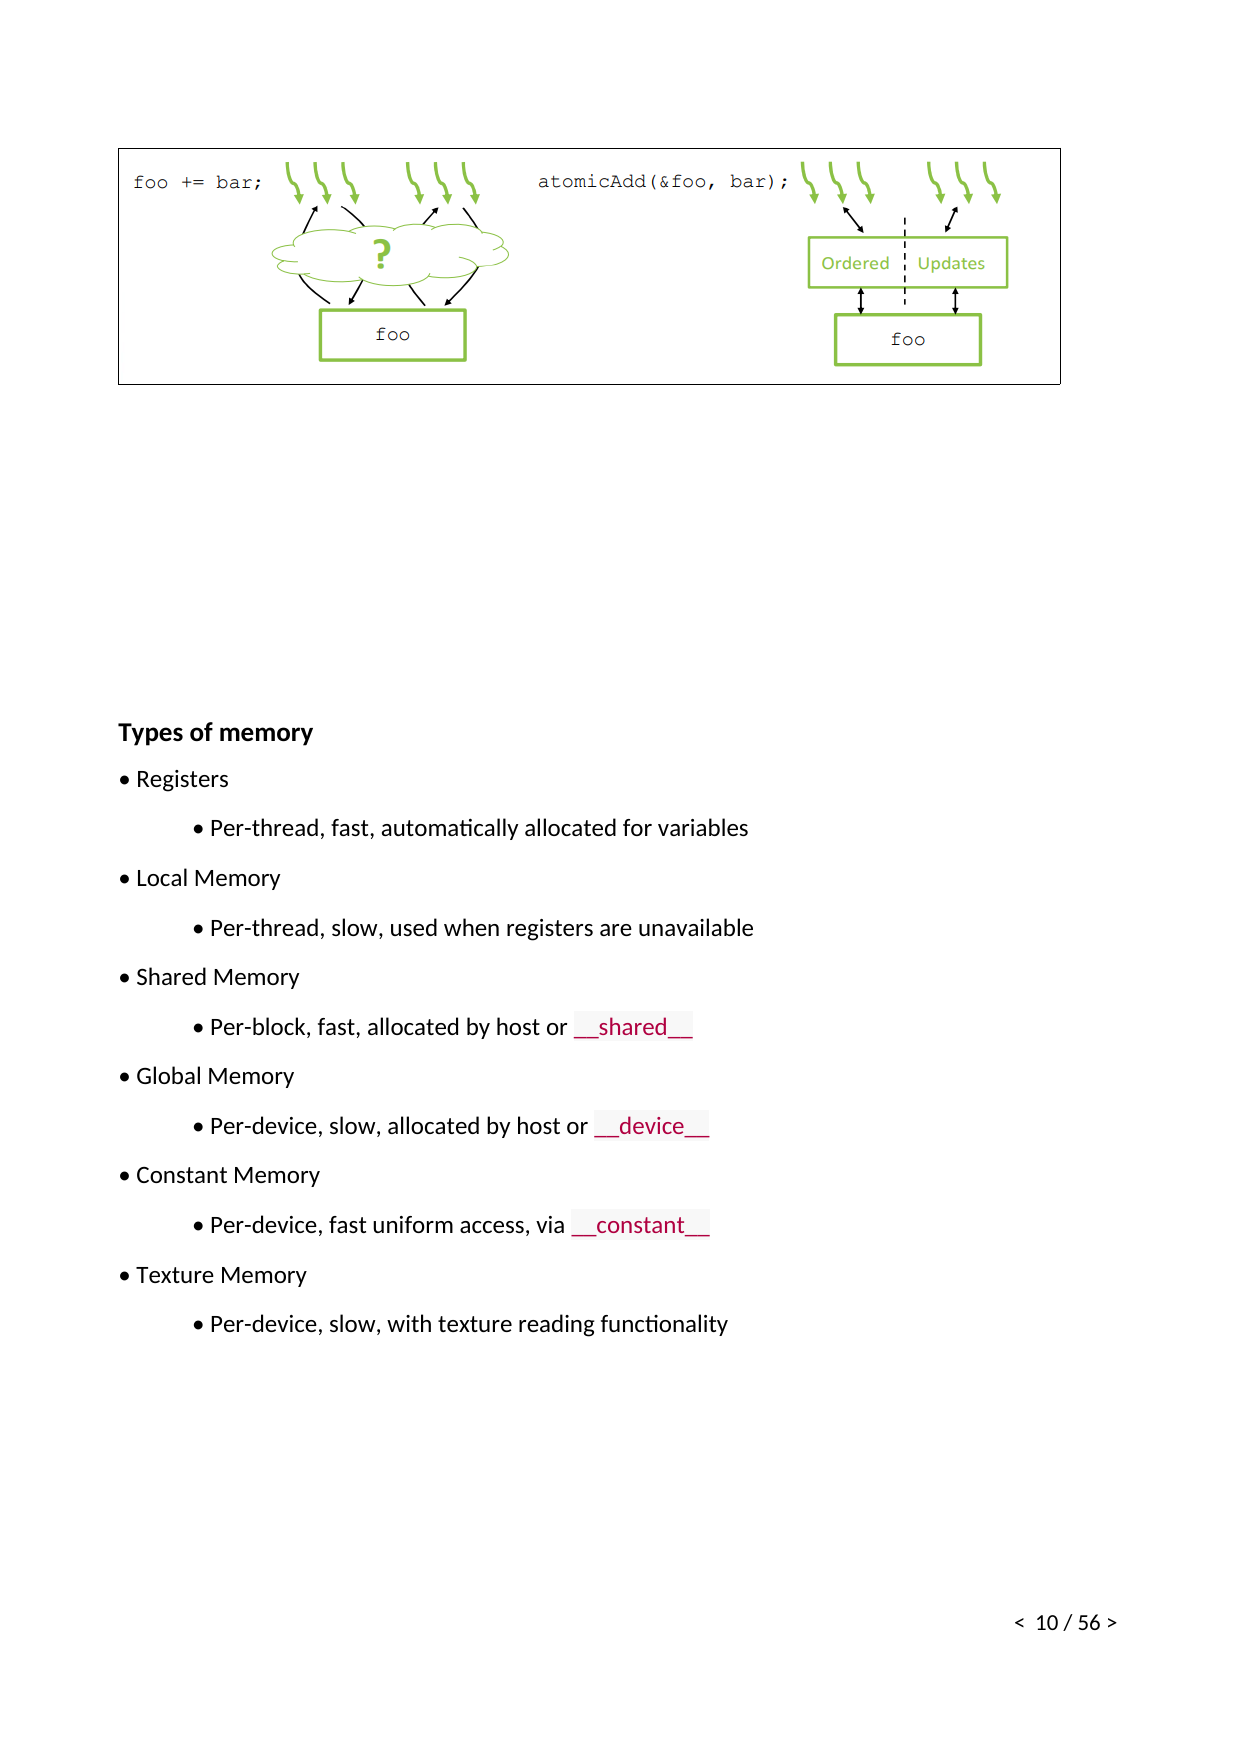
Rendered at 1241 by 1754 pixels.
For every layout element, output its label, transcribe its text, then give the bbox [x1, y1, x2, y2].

text • Per-thread, fast, automatically allocated for variables [118, 813, 1122, 843]
subtitle Types of memory [118, 715, 1122, 748]
text • Local Memory [118, 862, 1122, 893]
text • Registers [118, 763, 1122, 793]
text • Per-device, fast uniform access, via __constant__ [118, 1209, 1122, 1240]
text • Per-thread, slow, used when registers are unavailable [118, 912, 1122, 942]
text • Constant Memory [118, 1160, 1122, 1190]
text • Per-block, fast, allocated by host or __shared__ [118, 1011, 1122, 1041]
text • Shared Memory [118, 961, 1122, 992]
text • Texture Memory [118, 1259, 1122, 1289]
text • Global Memory [118, 1061, 1122, 1091]
picture [121, 150, 1058, 381]
text • Per-device, slow, with texture reading functionality [118, 1308, 1122, 1339]
text • Per-device, slow, allocated by host or __device__ [118, 1110, 1122, 1141]
